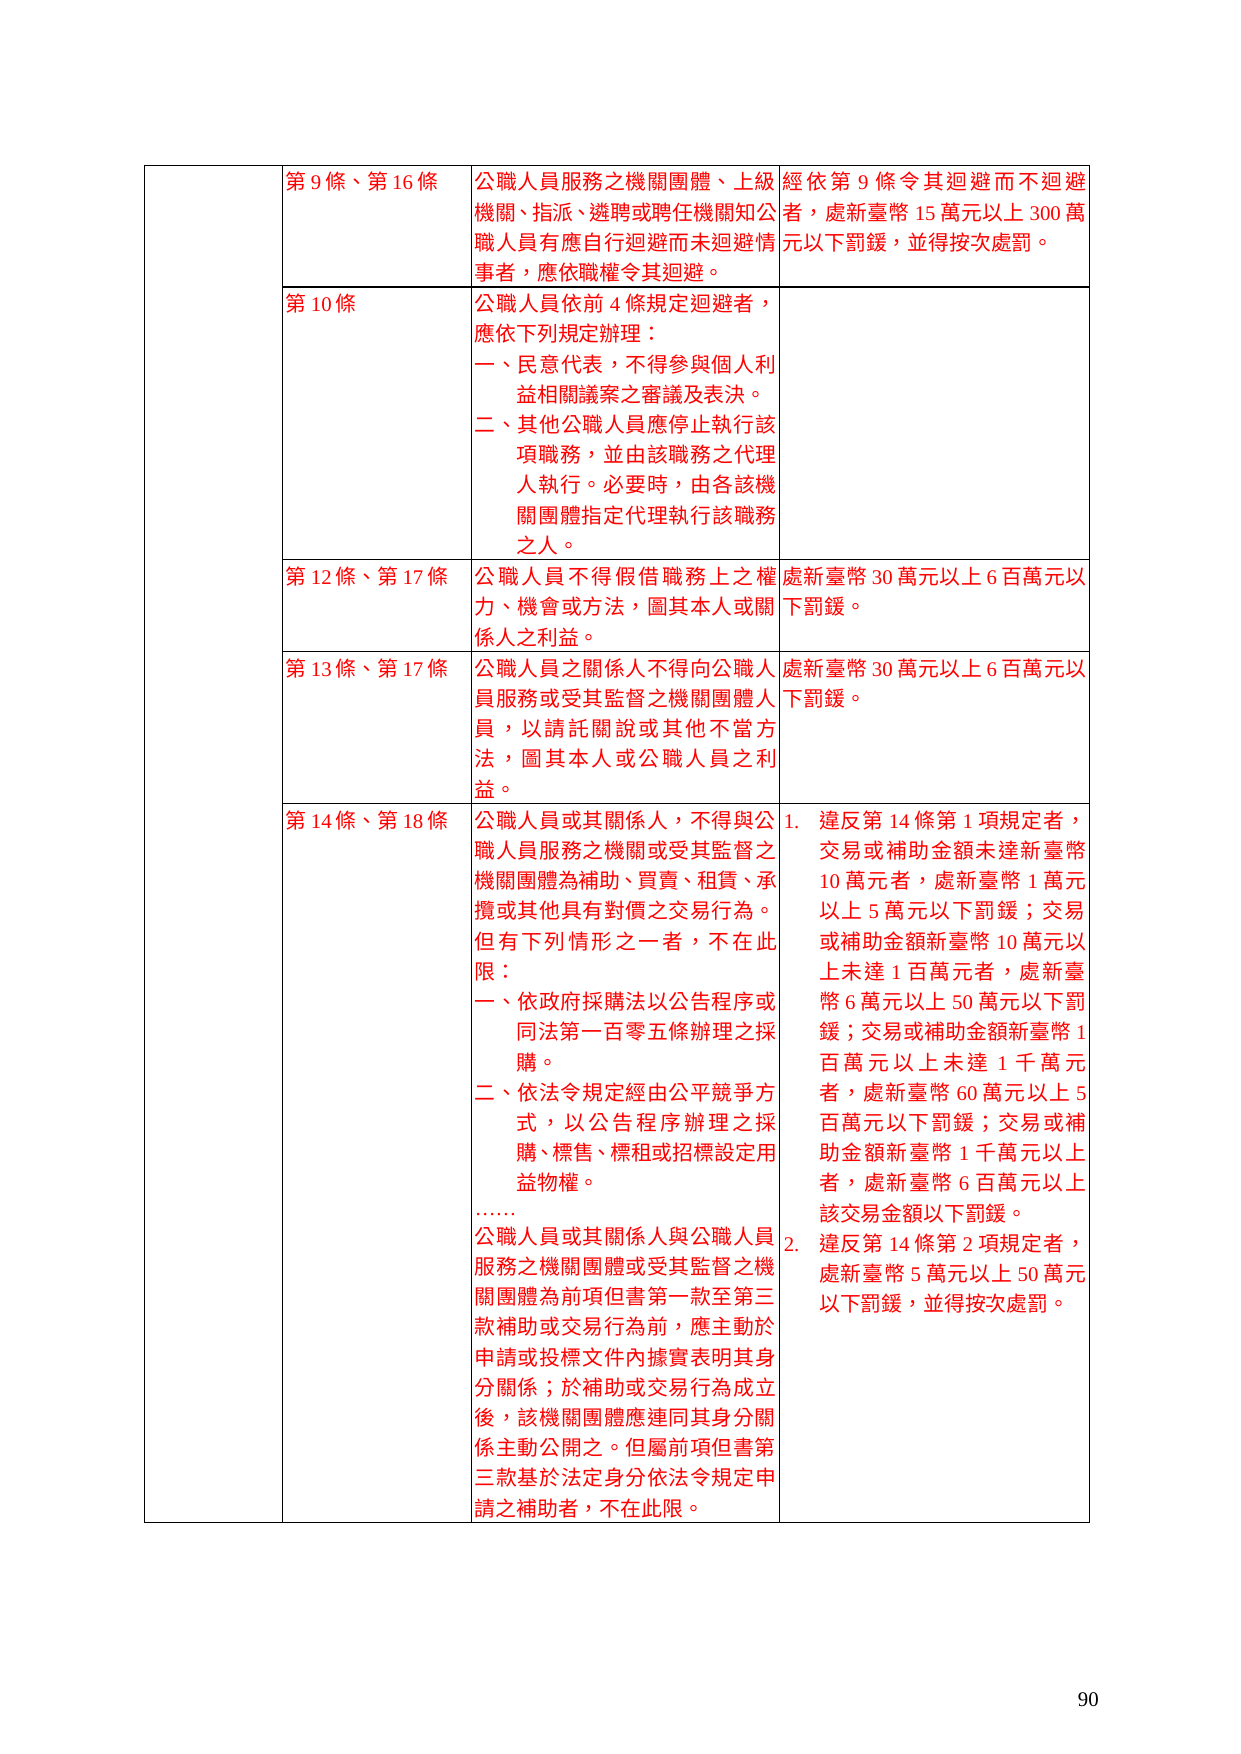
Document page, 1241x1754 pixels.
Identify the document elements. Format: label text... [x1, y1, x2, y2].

table_cell 第14條、第18條 [283, 804, 471, 1522]
table_cell 公職人員不得假借職務上之權力、機會或方法，圖其本人或關係人之利益。 [472, 560, 779, 651]
table_cell [780, 288, 1089, 559]
table_cell 第9條、第16條 [283, 166, 471, 286]
table_cell 經依第9條令其迴避而不迴避者，處新臺幣15萬元以上300萬元以下罰鍰，並得按次處罰。 [780, 166, 1089, 286]
table_cell 違反第14條第1項規定者，交易或補助金額未達新臺幣10萬元者，處新臺幣1萬元以上5萬元以下罰鍰；交易或補助金額新臺幣10萬元以上未達1百萬元者，處新臺幣6萬元以上50萬元以下罰鍰；交易或補助金額新臺幣1百萬元以上未達1千萬元者，處新臺幣60萬元以上5百萬元以下罰鍰；交易或補助金額新臺幣1千萬元以上者，處新臺幣6百萬元以上該交易金額以下罰鍰。 違反第14條第2項規定者，處新臺幣5萬元以上50萬元以下罰鍰，並得按次處罰。 [780, 804, 1089, 1522]
table_cell 處新臺幣30萬元以上6百萬元以下罰鍰。 [780, 560, 1089, 651]
table_cell 處新臺幣30萬元以上6百萬元以下罰鍰。 [780, 652, 1089, 803]
table_cell 公職人員之關係人不得向公職人員服務或受其監督之機關團體人員，以請託關說或其他不當方法，圖其本人或公職人員之利益。 [472, 652, 779, 803]
table_cell 第13條、第17條 [283, 652, 471, 803]
table_cell 公職人員服務之機關團體、上級機關、指派、遴聘或聘任機關知公職人員有應自行迴避而未迴避情事者，應依職權令其迴避。 [472, 166, 779, 286]
table_cell 公職人員依前4條規定迴避者，應依下列規定辦理： 一、民意代表，不得參與個人利益相關議案之審議及表決。 二、其他公職人員應停止執行該項職務，並由該職務之代理人執行。必要時，由各該機關團體指定代理執行該職務之人。 [472, 288, 779, 559]
table_cell [145, 166, 282, 1522]
table_cell 第12條、第17條 [283, 560, 471, 651]
table_cell 第10條 [283, 288, 471, 559]
table_cell 公職人員或其關係人，不得與公職人員服務之機關或受其監督之機關團體為補助、買賣、租賃、承攬或其他具有對價之交易行為。但有下列情形之一者，不在此限： 一、依政府採購法以公告程序或同法第一百零五條辦理之採購。 二、依法令規定經由公平競爭方式，以公告程序辦理之採購、標售、標租或招標設定用益物權。 …… 公職人員或其關係人與公職人員服務之機關團體或受其監督之機關團體為前項但書第一款至第三款補助或交易行為前，應主動於申請或投標文件內據實表明其身分關係；於補助或交易行為成立後，該機關團體應連同其身分關係主動公開之。但屬前項但書第三款基於法定身分依法令規定申請之補助者，不在此限。 [472, 804, 779, 1522]
